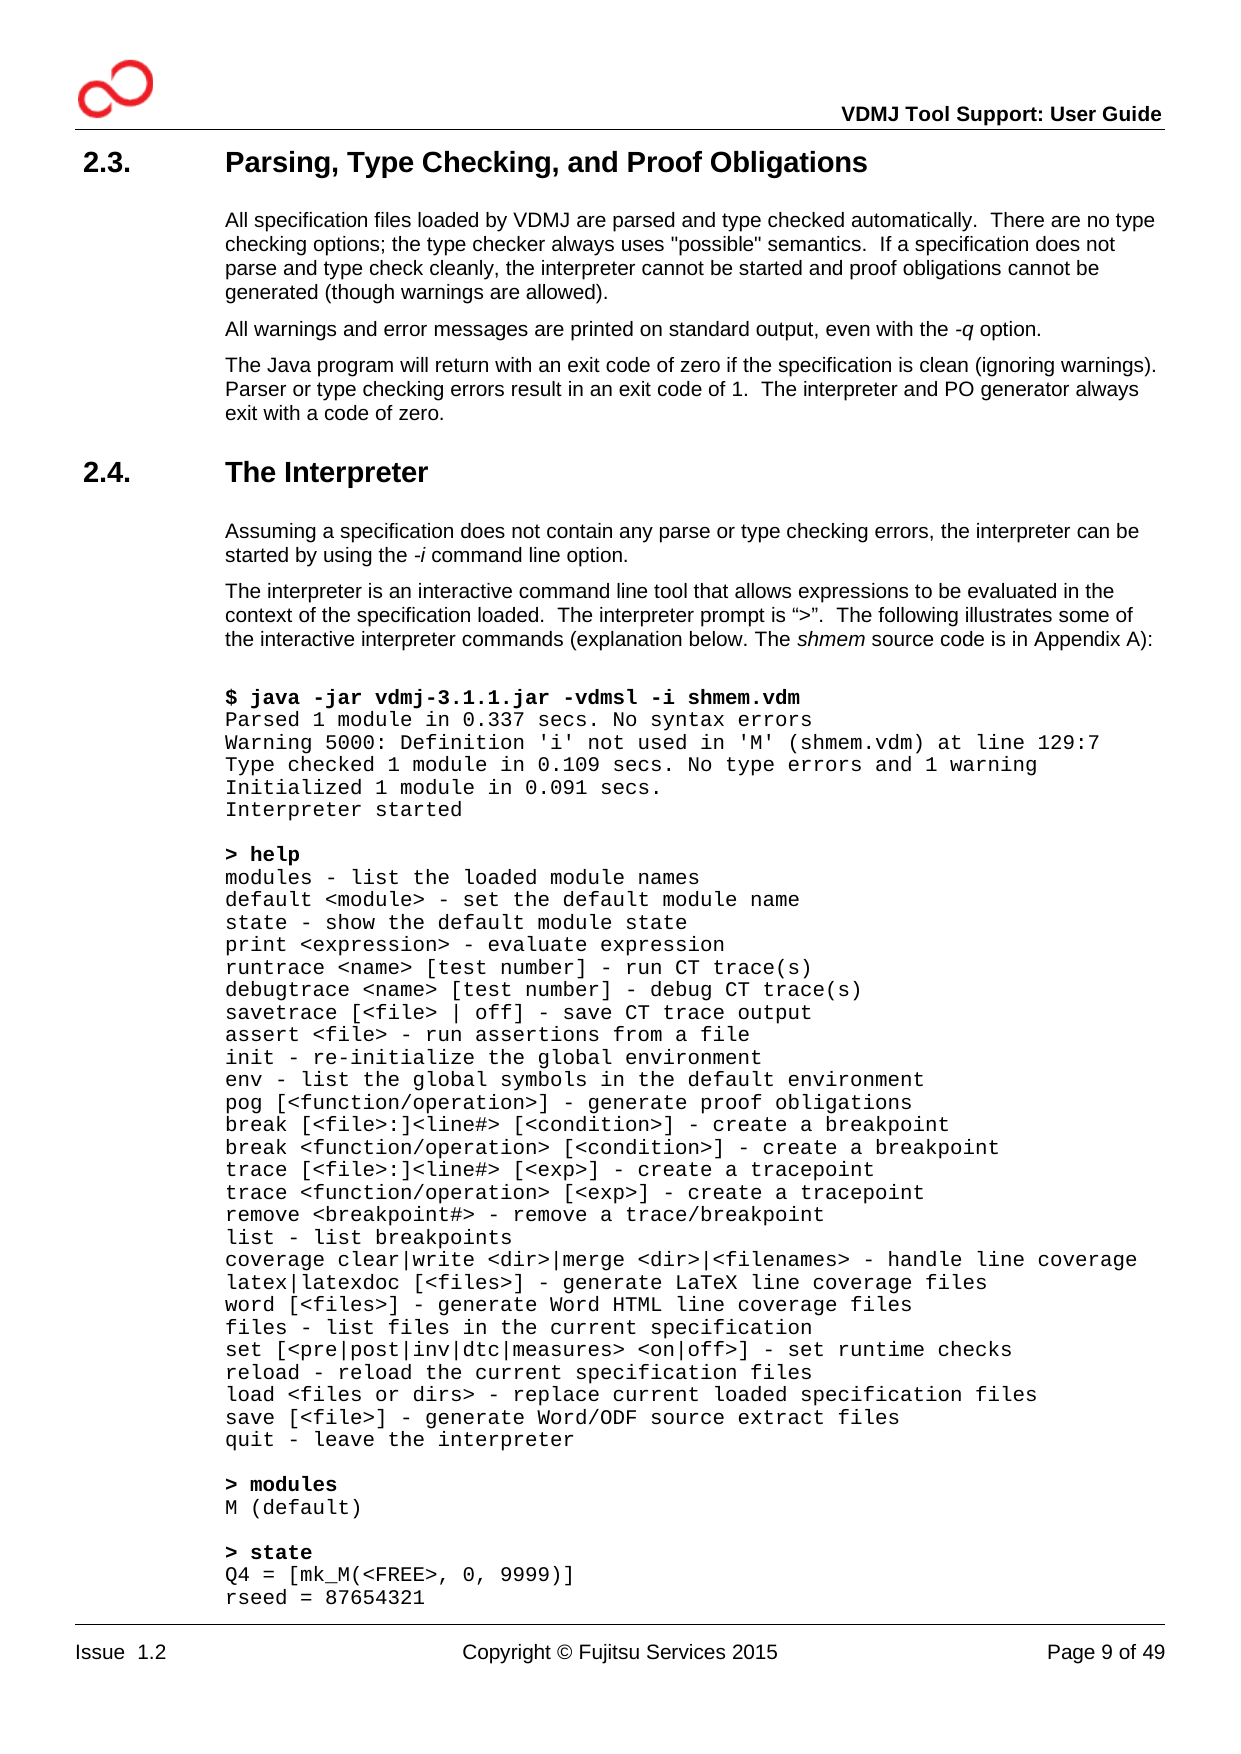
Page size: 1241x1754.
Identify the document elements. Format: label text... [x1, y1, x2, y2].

text state - show the default module state [225, 911, 1165, 934]
text word [<files>] - generate Word HTML line coverage files [225, 1294, 1165, 1316]
text > help [225, 844, 1165, 866]
text $ java -jar vdmj-3.1.1.jar -vdmsl -i shmem.vdm [225, 686, 1165, 709]
text init - re-initialize the global environment [225, 1046, 1165, 1069]
text > modules [225, 1474, 1165, 1496]
text assert <file> - run assertions from a file [225, 1024, 1165, 1046]
picture [78, 52, 153, 128]
text latex|latexdoc [<files>] - generate LaTeX line coverage files [225, 1271, 1165, 1294]
text Q4 = [mk_M(<FREE>, 0, 9999)] [225, 1564, 1165, 1586]
text files - list files in the current specification [225, 1316, 1165, 1339]
text pog [<function/operation>] - generate proof obligations [225, 1091, 1165, 1114]
text break <function/operation> [<condition>] - create a breakpoint [225, 1136, 1165, 1159]
text load <files or dirs> - replace current loaded specification files [225, 1384, 1165, 1406]
text runtrace <name> [test number] - run CT trace(s) [225, 956, 1165, 979]
text All warnings and error messages are printed on standard output, even with the -q option. [225, 317, 1165, 341]
text Type checked 1 module in 0.109 secs. No type errors and 1 warning [225, 754, 1165, 776]
text The Java program will return with an exit code of zero if the specification is clean (ignoring warnings). Parser or type checking errors result in an exit code of 1. The interpreter and PO generator always exit with a code of zero. [225, 353, 1165, 425]
text list - list breakpoints [225, 1226, 1165, 1249]
text rseed = 87654321 [225, 1586, 1165, 1609]
text trace [<file>:]<line#> [<exp>] - create a tracepoint [225, 1159, 1165, 1181]
text break [<file>:]<line#> [<condition>] - create a breakpoint [225, 1114, 1165, 1136]
text reload - reload the current specification files [225, 1361, 1165, 1384]
text savetrace [<file> | off] - save CT trace output [225, 1001, 1165, 1024]
text set [<pre|post|inv|dtc|measures> <on|off>] - set runtime checks [225, 1339, 1165, 1361]
text print <expression> - evaluate expression [225, 934, 1165, 956]
text Initialized 1 module in 0.091 secs. [225, 776, 1165, 799]
text remove <breakpoint#> - remove a trace/breakpoint [225, 1204, 1165, 1226]
text Parsed 1 module in 0.337 secs. No syntax errors [225, 709, 1165, 731]
text M (default) [225, 1496, 1165, 1519]
text > state [225, 1541, 1165, 1564]
text save [<file>] - generate Word/ODF source extract files [225, 1406, 1165, 1429]
text modules - list the loaded module names [225, 866, 1165, 889]
text Assuming a specification does not contain any parse or type checking errors, the interpreter can be started by using the -i command line option. [225, 519, 1165, 567]
text default <module> - set the default module name [225, 889, 1165, 911]
text All specification files loaded by VDMJ are parsed and type checked automatically. There are no type checking options; the type checker always uses "possible" semantics. If a specification does not parse and type check cleanly, the interpreter cannot be started and proof obligations cannot be generated (though warnings are allowed). [225, 209, 1165, 304]
text Interpreter started [225, 799, 1165, 821]
subtitle The Interpreter [75, 455, 1165, 489]
text Warning 5000: Definition 'i' not used in 'M' (shmem.vdm) at line 129:7 [225, 731, 1165, 754]
text quit - leave the interpreter [225, 1429, 1165, 1451]
text env - list the global symbols in the default environment [225, 1069, 1165, 1091]
text trace <function/operation> [<exp>] - create a tracepoint [225, 1181, 1165, 1204]
text coverage clear|write <dir>|merge <dir>|<filenames> - handle line coverage [225, 1249, 1165, 1271]
subtitle Parsing, Type Checking, and Proof Obligations [75, 145, 1165, 179]
text The interpreter is an interactive command line tool that allows expressions to be evaluated in the context of the specification loaded. The interpreter prompt is “>”. The following illustrates some of the interactive interpreter commands (explanation below. The shmem source code is in Appendix A): [225, 579, 1165, 651]
text debugtrace <name> [test number] - debug CT trace(s) [225, 979, 1165, 1001]
